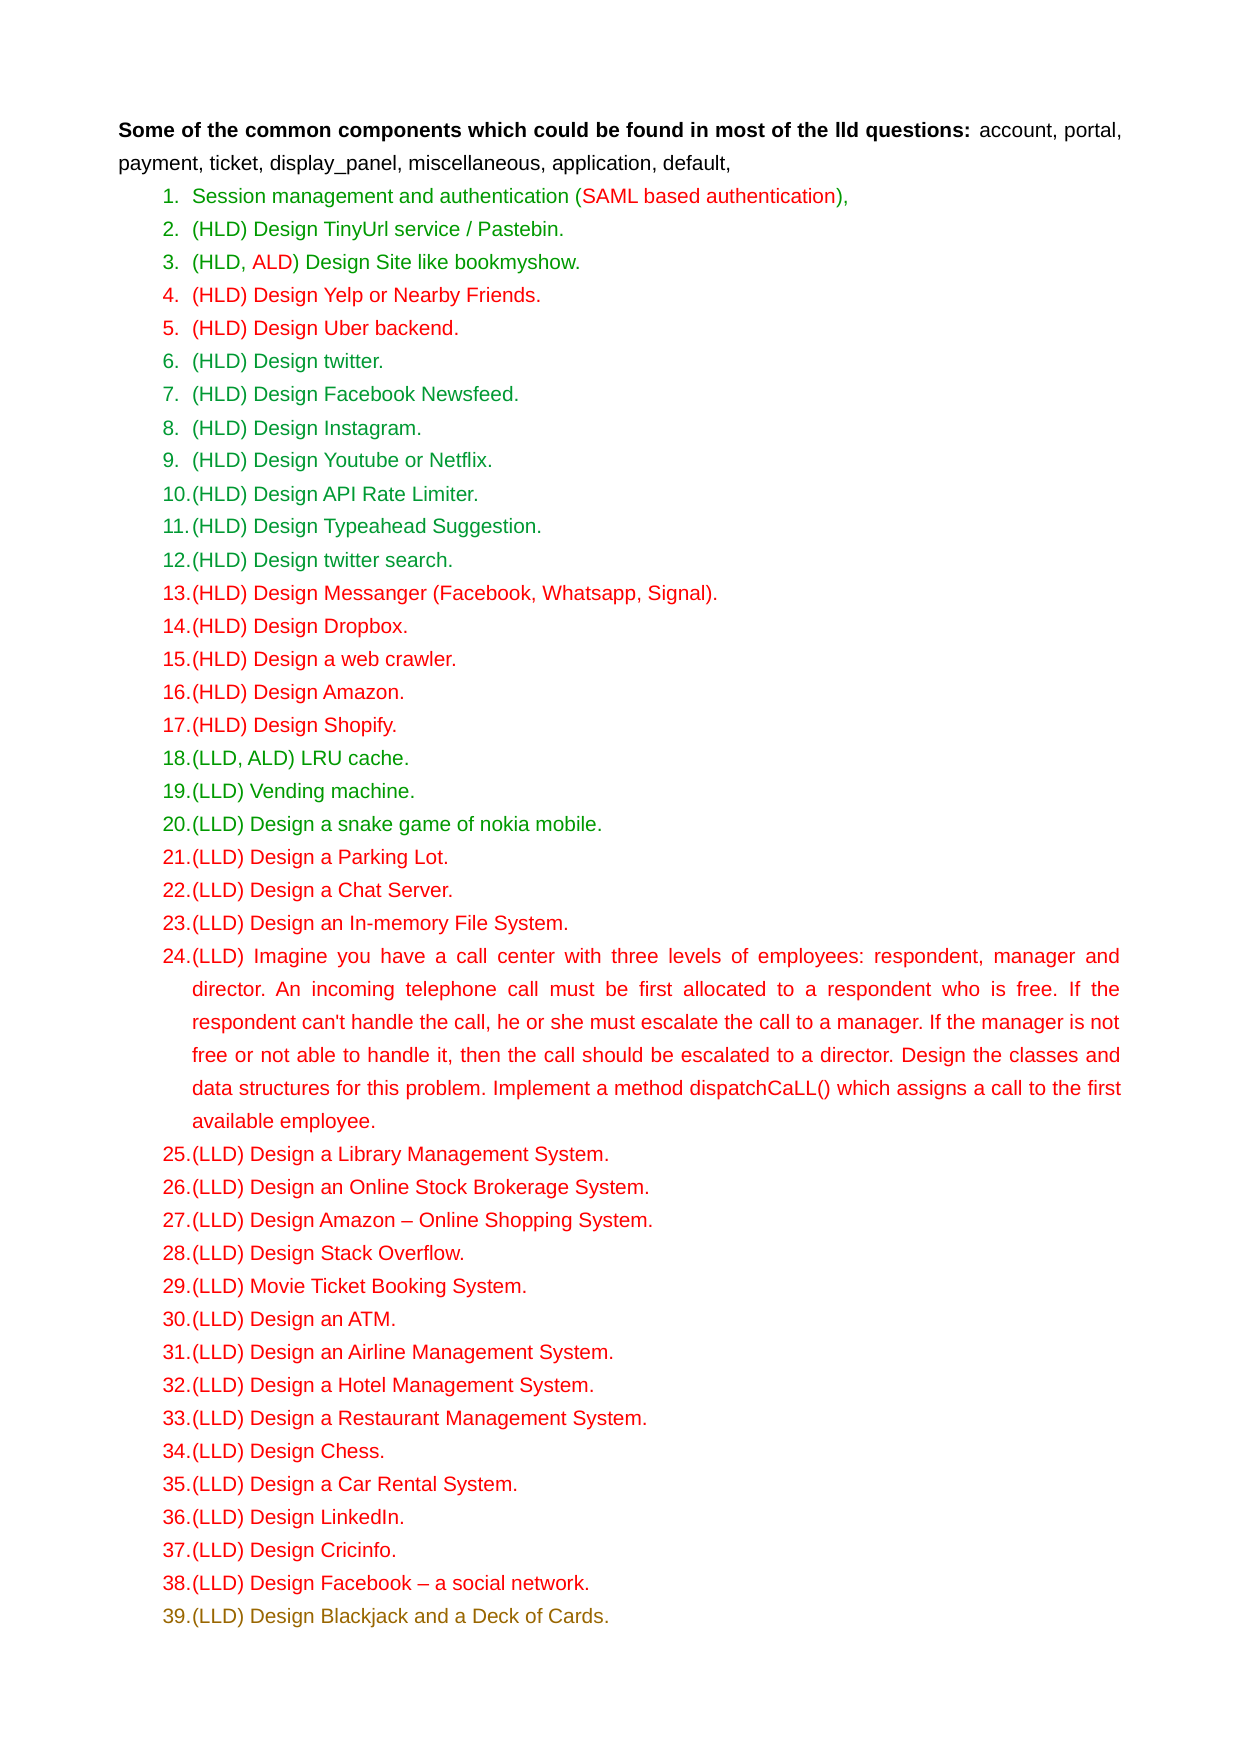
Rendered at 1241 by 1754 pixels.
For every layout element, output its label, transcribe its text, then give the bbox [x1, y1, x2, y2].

list (LLD) Design a Parking Lot. [162, 844, 1122, 868]
list (HLD) Design Typeahead Suggestion. [162, 514, 1122, 538]
list (LLD) Design Facebook – a social network. [162, 1571, 1122, 1595]
list (LLD) Design a Car Rental System. [162, 1472, 1122, 1496]
list (HLD) Design Messanger (Facebook, Whatsapp, Signal). [162, 580, 1122, 604]
list (LLD) Design LinkedIn. [162, 1505, 1122, 1529]
list (LLD) Design Stack Overflow. [162, 1241, 1122, 1265]
list (LLD) Movie Ticket Booking System. [162, 1274, 1122, 1298]
list (HLD) Design Facebook Newsfeed. [162, 382, 1122, 406]
list (LLD) Design an Online Stock Brokerage System. [162, 1175, 1122, 1199]
list (LLD) Design an Airline Management System. [162, 1340, 1122, 1364]
list (HLD) Design Youtube or Netflix. [162, 448, 1122, 472]
list (LLD) Design a Library Management System. [162, 1142, 1122, 1166]
list (HLD) Design API Rate Limiter. [162, 481, 1122, 505]
list (HLD, ALD) Design Site like bookmyshow. [162, 250, 1122, 274]
list (LLD) Design a snake game of nokia mobile. [162, 812, 1122, 836]
list (HLD) Design twitter. [162, 349, 1122, 373]
list (HLD) Design Amazon. [162, 679, 1122, 703]
list (LLD, ALD) LRU cache. [162, 746, 1122, 769]
list (LLD) Design a Chat Server. [162, 878, 1122, 902]
list (HLD) Design TinyUrl service / Pastebin. [162, 217, 1122, 241]
list (LLD) Design Blackjack and a Deck of Cards. [162, 1604, 1122, 1628]
list (HLD) Design Dropbox. [162, 613, 1122, 637]
list (LLD) Design an ATM. [162, 1307, 1122, 1331]
list (HLD) Design Yelp or Nearby Friends. [162, 283, 1122, 307]
list (HLD) Design Uber backend. [162, 316, 1122, 340]
list (LLD) Design a Restaurant Management System. [162, 1406, 1122, 1430]
list (HLD) Design Shopify. [162, 712, 1122, 736]
list (LLD) Imagine you have a call center with three levels of employees: respondent, manager and director. An incoming telephone call must be first allocated to a respondent who is free. If the respondent can't handle the call, he or she must escalate the call to a manager. If the manager is not free or not able to handle it, then the call should be escalated to a director. Design the classes and data structures for this problem. Implement a method dispatchCaLL() which assigns a call to the first available employee. [162, 944, 1122, 1133]
list (LLD) Design Amazon – Online Shopping System. [162, 1208, 1122, 1232]
list (LLD) Design a Hotel Management System. [162, 1373, 1122, 1397]
list (HLD) Design Instagram. [162, 415, 1122, 439]
text Some of the common components which could be found in most of the lld questions: account, portal, payment, ticket, display_panel, miscellaneous, application, default, [118, 118, 1122, 175]
list (HLD) Design a web crawler. [162, 646, 1122, 670]
list (LLD) Design Chess. [162, 1439, 1122, 1463]
list Session management and authentication (SAML based authentication), [162, 184, 1122, 208]
list (HLD) Design twitter search. [162, 547, 1122, 571]
list (LLD) Design Cricinfo. [162, 1538, 1122, 1562]
list (LLD) Vending machine. [162, 778, 1122, 802]
list (LLD) Design an In-memory File System. [162, 911, 1122, 934]
